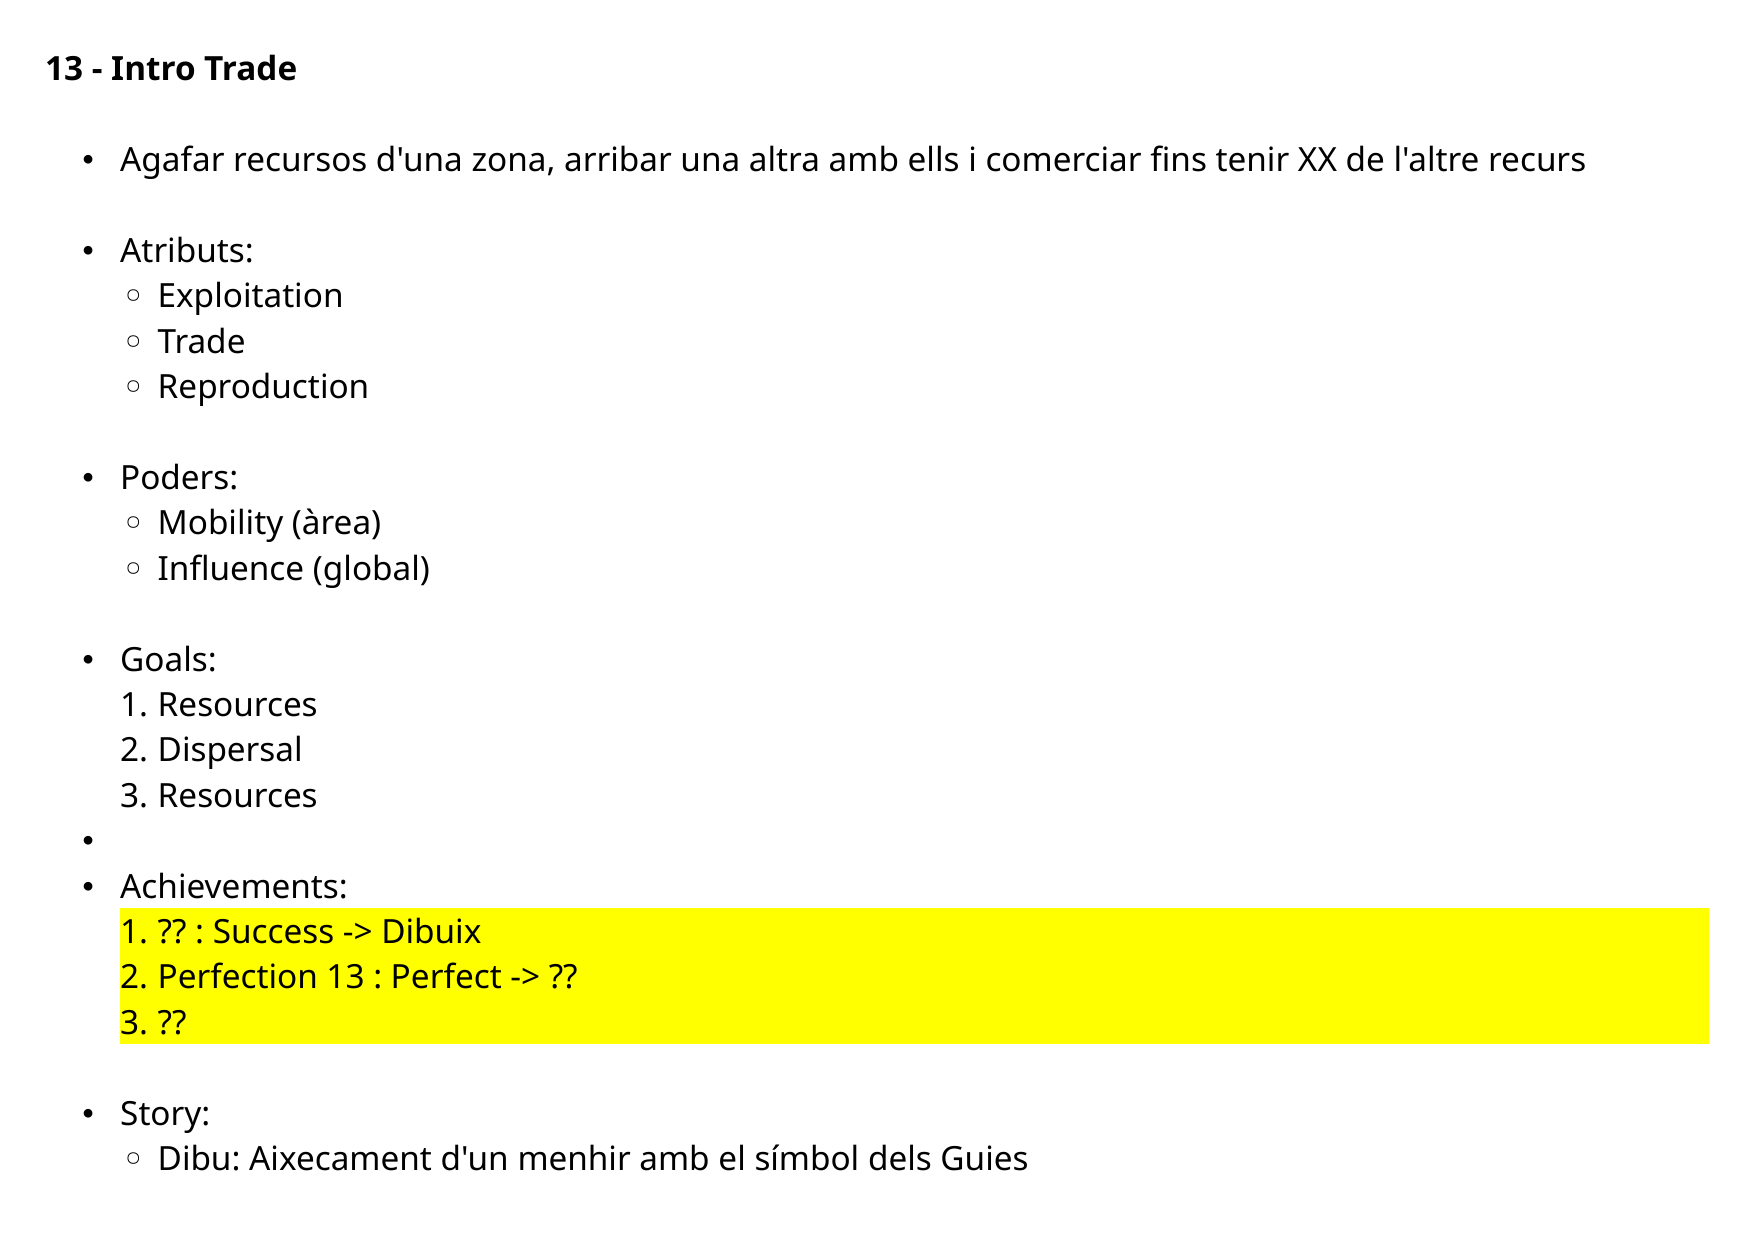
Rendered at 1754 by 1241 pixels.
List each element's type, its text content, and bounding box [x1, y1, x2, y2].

list Agafar recursos d'una zona, arribar una altra amb ells i comerciar fins tenir XX de l'altre recurs [82, 136, 1709, 181]
list Influence (global) [120, 544, 1709, 590]
list Dispersal [120, 726, 1709, 772]
list Resources [120, 681, 1709, 726]
list Atributs: [82, 227, 1709, 272]
list Mobility (àrea) [120, 499, 1709, 544]
list Exploitation [120, 272, 1709, 317]
list Resources [120, 772, 1709, 817]
text 13 - Intro Trade [45, 45, 1709, 90]
list Trade [120, 317, 1709, 363]
list Dibu: Aixecament d'un menhir amb el símbol dels Guies [120, 1135, 1709, 1180]
list ?? [120, 999, 1709, 1044]
list Perfection 13 : Perfect -> ?? [120, 953, 1709, 999]
list Story: [82, 1089, 1709, 1135]
list Reproduction [120, 363, 1709, 408]
list ?? : Success -> Dibuix [120, 908, 1709, 953]
list Poders: [82, 454, 1709, 499]
list Goals: [82, 635, 1709, 681]
list Achievements: [82, 862, 1709, 908]
